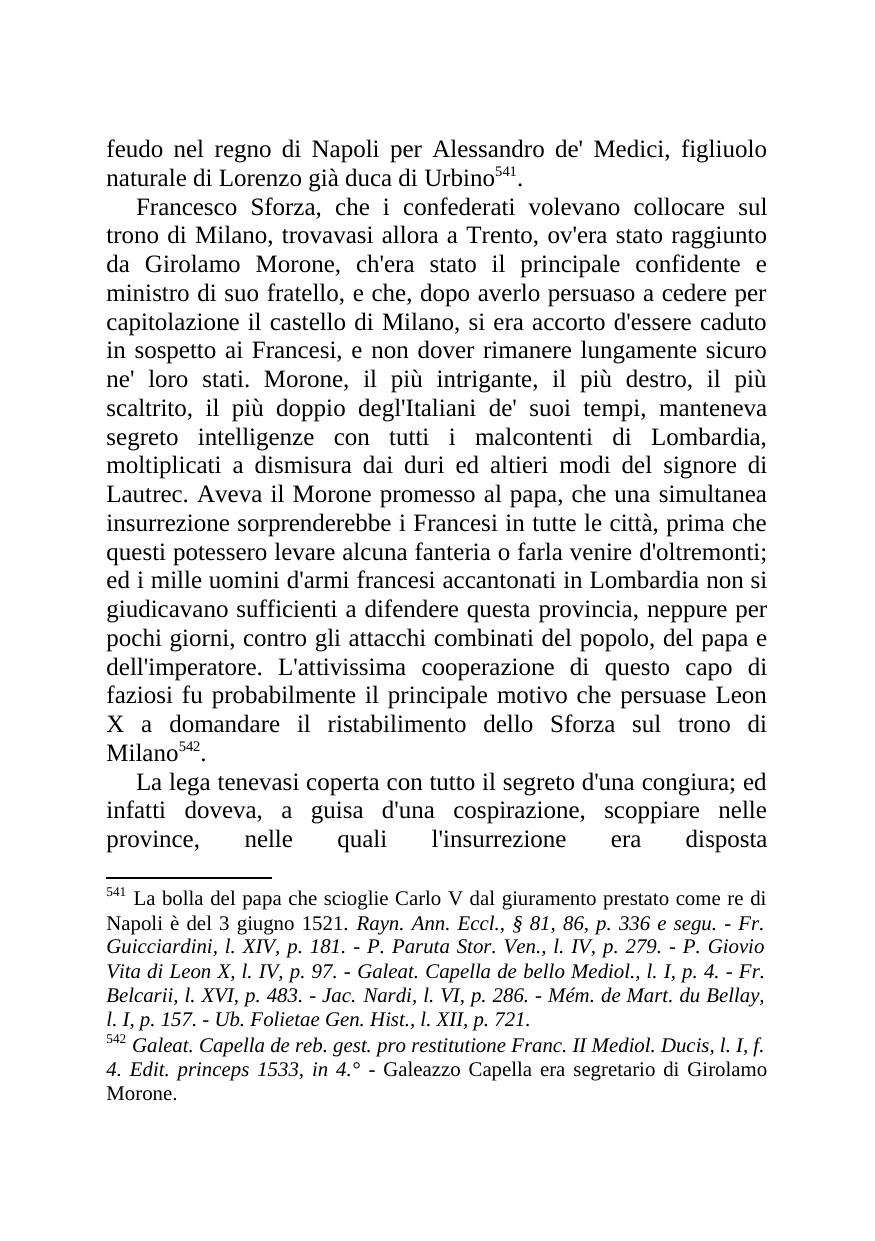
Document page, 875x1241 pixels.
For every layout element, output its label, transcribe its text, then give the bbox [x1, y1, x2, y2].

text Galeat. Capella de reb. gest. pro restitutione Franc. II Mediol. Ducis, l. I, f. 4. Edit. princeps 1533, in 4.° - Galeazzo Capella era segretario di Girolamo Morone. [106, 1031, 768, 1105]
text La bolla del papa che scioglie Carlo V dal giuramento prestato come re di Napoli è del 3 giugno 1521. Rayn. Ann. Eccl., § 81, 86, p. 336 e segu. - Fr. Guicciardini, l. XIV, p. 181. - P. Paruta Stor. Ven., l. IV, p. 279. - P. Giovio Vita di Leon X, l. IV, p. 97. - Galeat. Capella de bello Mediol., l. I, p. 4. - Fr. Belcarii, l. XVI, p. 483. - Jac. Nardi, l. VI, p. 286. - Mém. de Mart. du Bellay, l. I, p. 157. - Ub. Folietae Gen. Hist., l. XII, p. 721. [106, 884, 768, 1031]
text Francesco Sforza, che i confederati volevano collocare sul trono di Milano, trovavasi allora a Trento, ov'era stato raggiunto da Girolamo Morone, ch'era stato il principale confidente e ministro di suo fratello, e che, dopo averlo persuaso a cedere per capitolazione il castello di Milano, si era accorto d'essere caduto in sospetto ai Francesi, e non dover rimanere lungamente sicuro ne' loro stati. Morone, il più intrigante, il più destro, il più scaltrito, il più doppio degl'Italiani de' suoi tempi, manteneva segreto intelligenze con tutti i malcontenti di Lombardia, moltiplicati a dismisura dai duri ed altieri modi del signore di Lautrec. Aveva il Morone promesso al papa, che una simultanea insurrezione sorprenderebbe i Francesi in tutte le città, prima che questi potessero levare alcuna fanteria o farla venire d'oltremonti; ed i mille uomini d'armi francesi accantonati in Lombardia non si giudicavano sufficienti a difendere questa provincia, neppure per pochi giorni, contro gli attacchi combinati del popolo, del papa e dell'imperatore. L'attivissima cooperazione di questo capo di faziosi fu probabilmente il principale motivo che persuase Leon X a domandare il ristabilimento dello Sforza sul trono di Milano. [106, 192, 768, 767]
text feudo nel regno di Napoli per Alessandro de' Medici, figliuolo naturale di Lorenzo già duca di Urbino. [106, 134, 768, 192]
text La lega tenevasi coperta con tutto il segreto d'una congiura; ed infatti doveva, a guisa d'una cospirazione, scoppiare nelle province, nelle quali l'insurrezione era disposta [106, 767, 768, 853]
